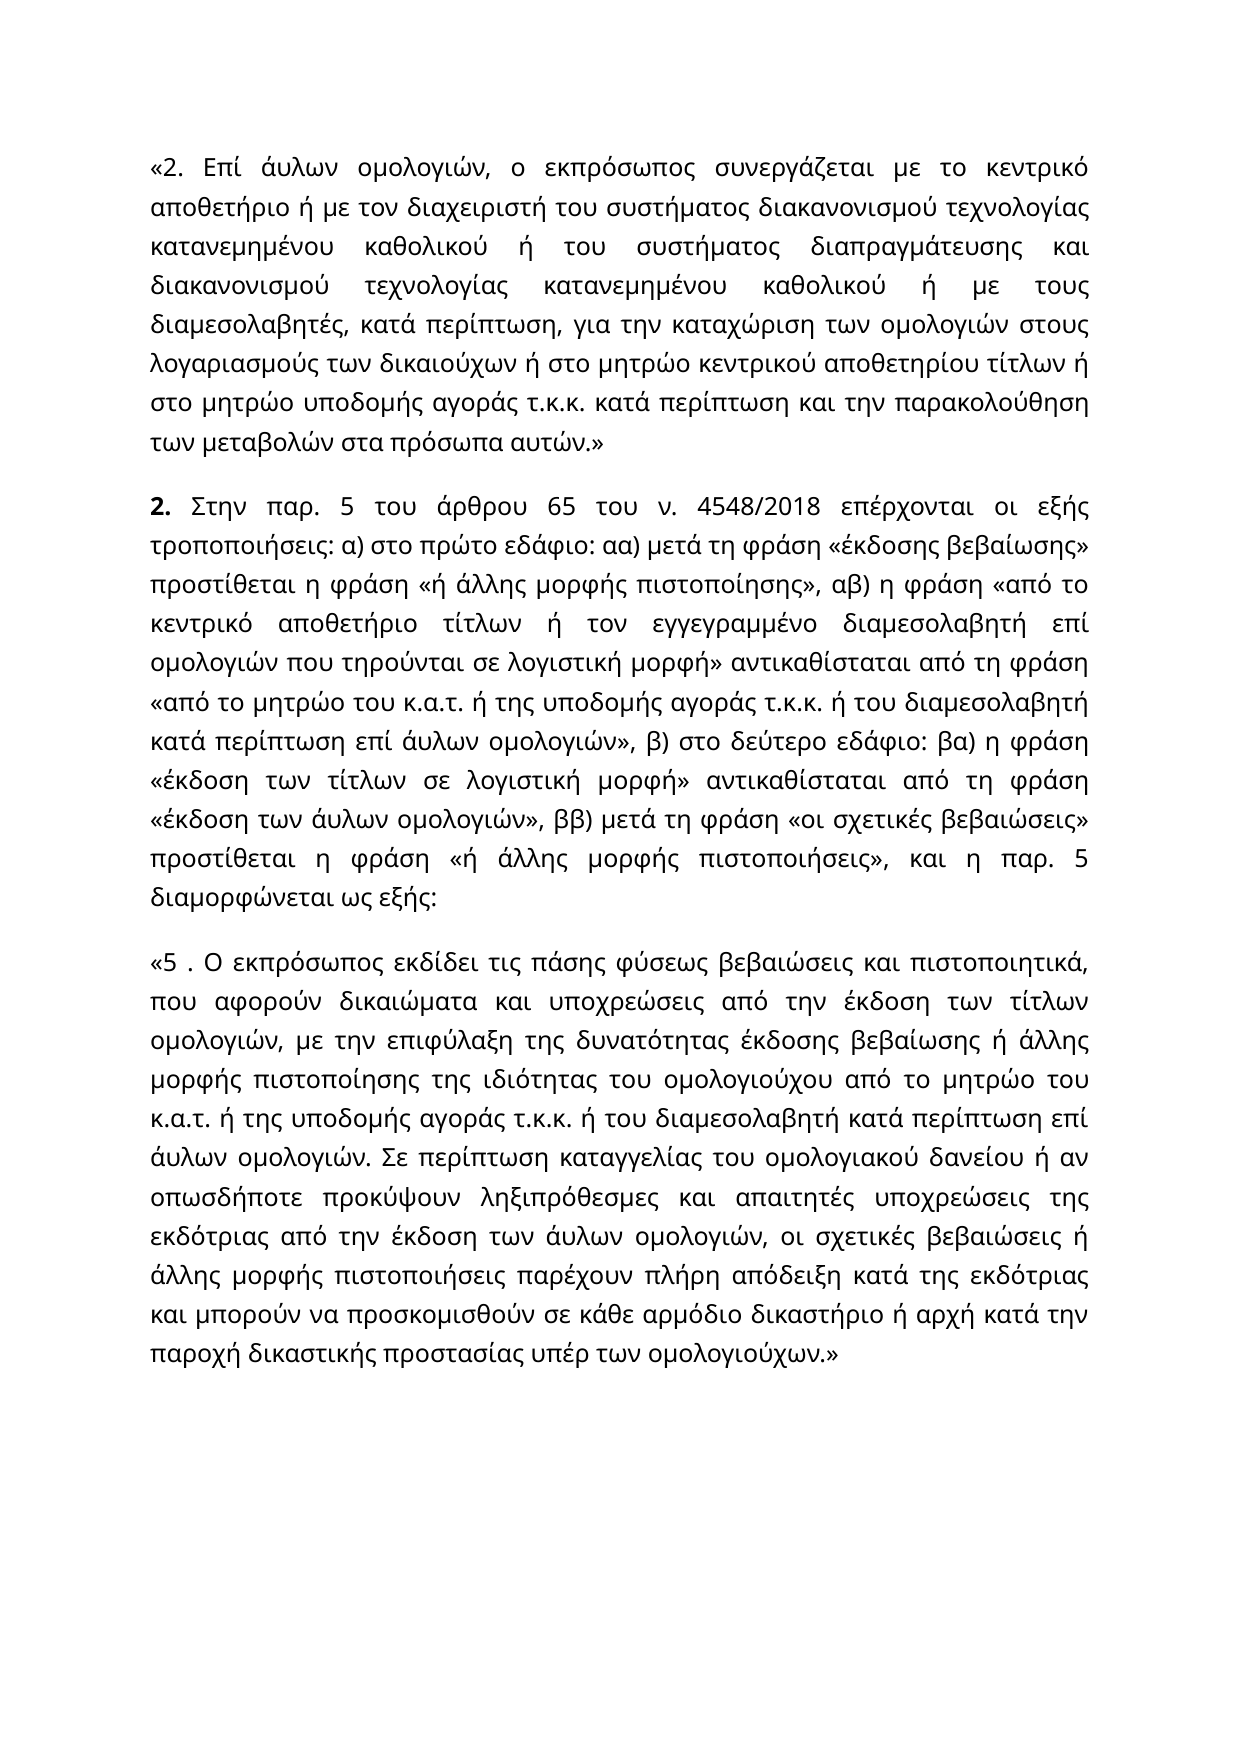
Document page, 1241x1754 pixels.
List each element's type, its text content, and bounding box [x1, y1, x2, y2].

text «2. Επί άυλων ομολογιών, ο εκπρόσωπος συνεργάζεται με το κεντρικό αποθετήριο ή με τον διαχειριστή του συστήματος διακανονισμού τεχνολογίας κατανεμημένου καθολικού ή του συστήματος διαπραγμάτευσης και διακανονισμού τεχνολογίας κατανεμημένου καθολικού ή με τους διαμεσολαβητές, κατά περίπτωση, για την καταχώριση των ομολογιών στους λογαριασμούς των δικαιούχων ή στο μητρώο κεντρικού αποθετηρίου τίτλων ή στο μητρώο υποδομής αγοράς τ.κ.κ. κατά περίπτωση και την παρακολούθηση των μεταβολών στα πρόσωπα αυτών.» [150, 150, 1090, 458]
text «5 . Ο εκπρόσωπος εκδίδει τις πάσης φύσεως βεβαιώσεις και πιστοποιητικά, που αφορούν δικαιώματα και υποχρεώσεις από την έκδοση των τίτλων ομολογιών, με την επιφύλαξη της δυνατότητας έκδοσης βεβαίωσης ή άλλης μορφής πιστοποίησης της ιδιότητας του ομολογιούχου από το μητρώο του κ.α.τ. ή της υποδομής αγοράς τ.κ.κ. ή του διαμεσολαβητή κατά περίπτωση επί άυλων ομολογιών. Σε περίπτωση καταγγελίας του ομολογιακού δανείου ή αν οπωσδήποτε προκύψουν ληξιπρόθεσμες και απαιτητές υποχρεώσεις της εκδότριας από την έκδοση των άυλων ομολογιών, οι σχετικές βεβαιώσεις ή άλλης μορφής πιστοποιήσεις παρέχουν πλήρη απόδειξη κατά της εκδότριας και μπορούν να προσκομισθούν σε κάθε αρμόδιο δικαστήριο ή αρχή κατά την παροχή δικαστικής προστασίας υπέρ των ομολογιούχων.» [150, 944, 1090, 1370]
text 2. Στην παρ. 5 του άρθρου 65 του ν. 4548/2018 επέρχονται οι εξής τροποποιήσεις: α) στο πρώτο εδάφιο: αα) μετά τη φράση «έκδοσης βεβαίωσης» προστίθεται η φράση «ή άλλης μορφής πιστοποίησης», αβ) η φράση «από το κεντρικό αποθετήριο τίτλων ή τον εγγεγραμμένο διαμεσολαβητή επί ομολογιών που τηρούνται σε λογιστική μορφή» αντικαθίσταται από τη φράση «από το μητρώο του κ.α.τ. ή της υποδομής αγοράς τ.κ.κ. ή του διαμεσολαβητή κατά περίπτωση επί άυλων ομολογιών», β) στο δεύτερο εδάφιο: βα) η φράση «έκδοση των τίτλων σε λογιστική μορφή» αντικαθίσταται από τη φράση «έκδοση των άυλων ομολογιών», ββ) μετά τη φράση «οι σχετικές βεβαιώσεις» προστίθεται η φράση «ή άλλης μορφής πιστοποιήσεις», και η παρ. 5 διαμορφώνεται ως εξής: [150, 488, 1090, 914]
